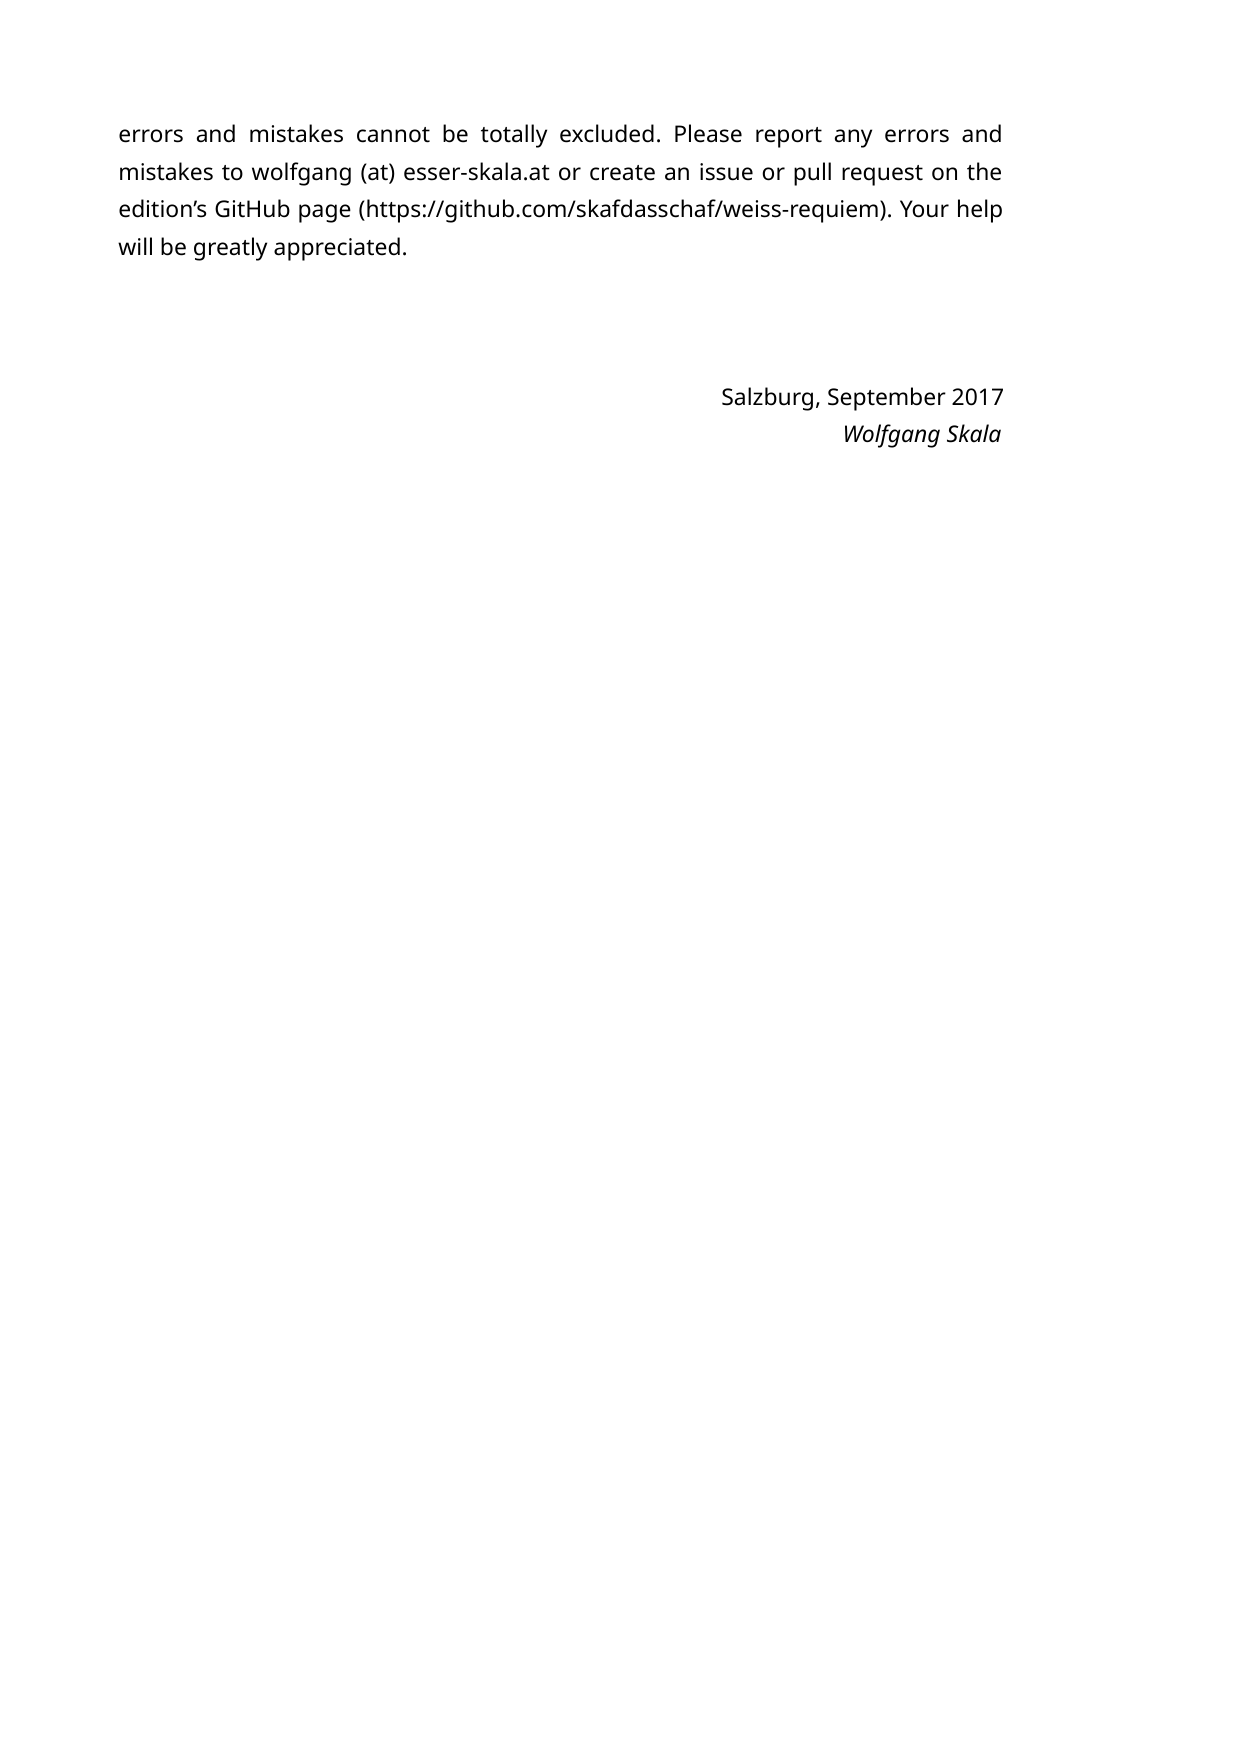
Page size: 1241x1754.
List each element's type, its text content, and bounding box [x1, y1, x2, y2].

text errors and mistakes cannot be totally excluded. Please report any errors and mistakes to wolfgang (at) esser-skala.at or create an issue or pull request on the edition’s GitHub page (https://github.com/skafdasschaf/weiss-requiem). Your help will be greatly appreciated. [118, 118, 1004, 262]
text Salzburg, September 2017 Wolfgang Skala [118, 381, 1004, 449]
